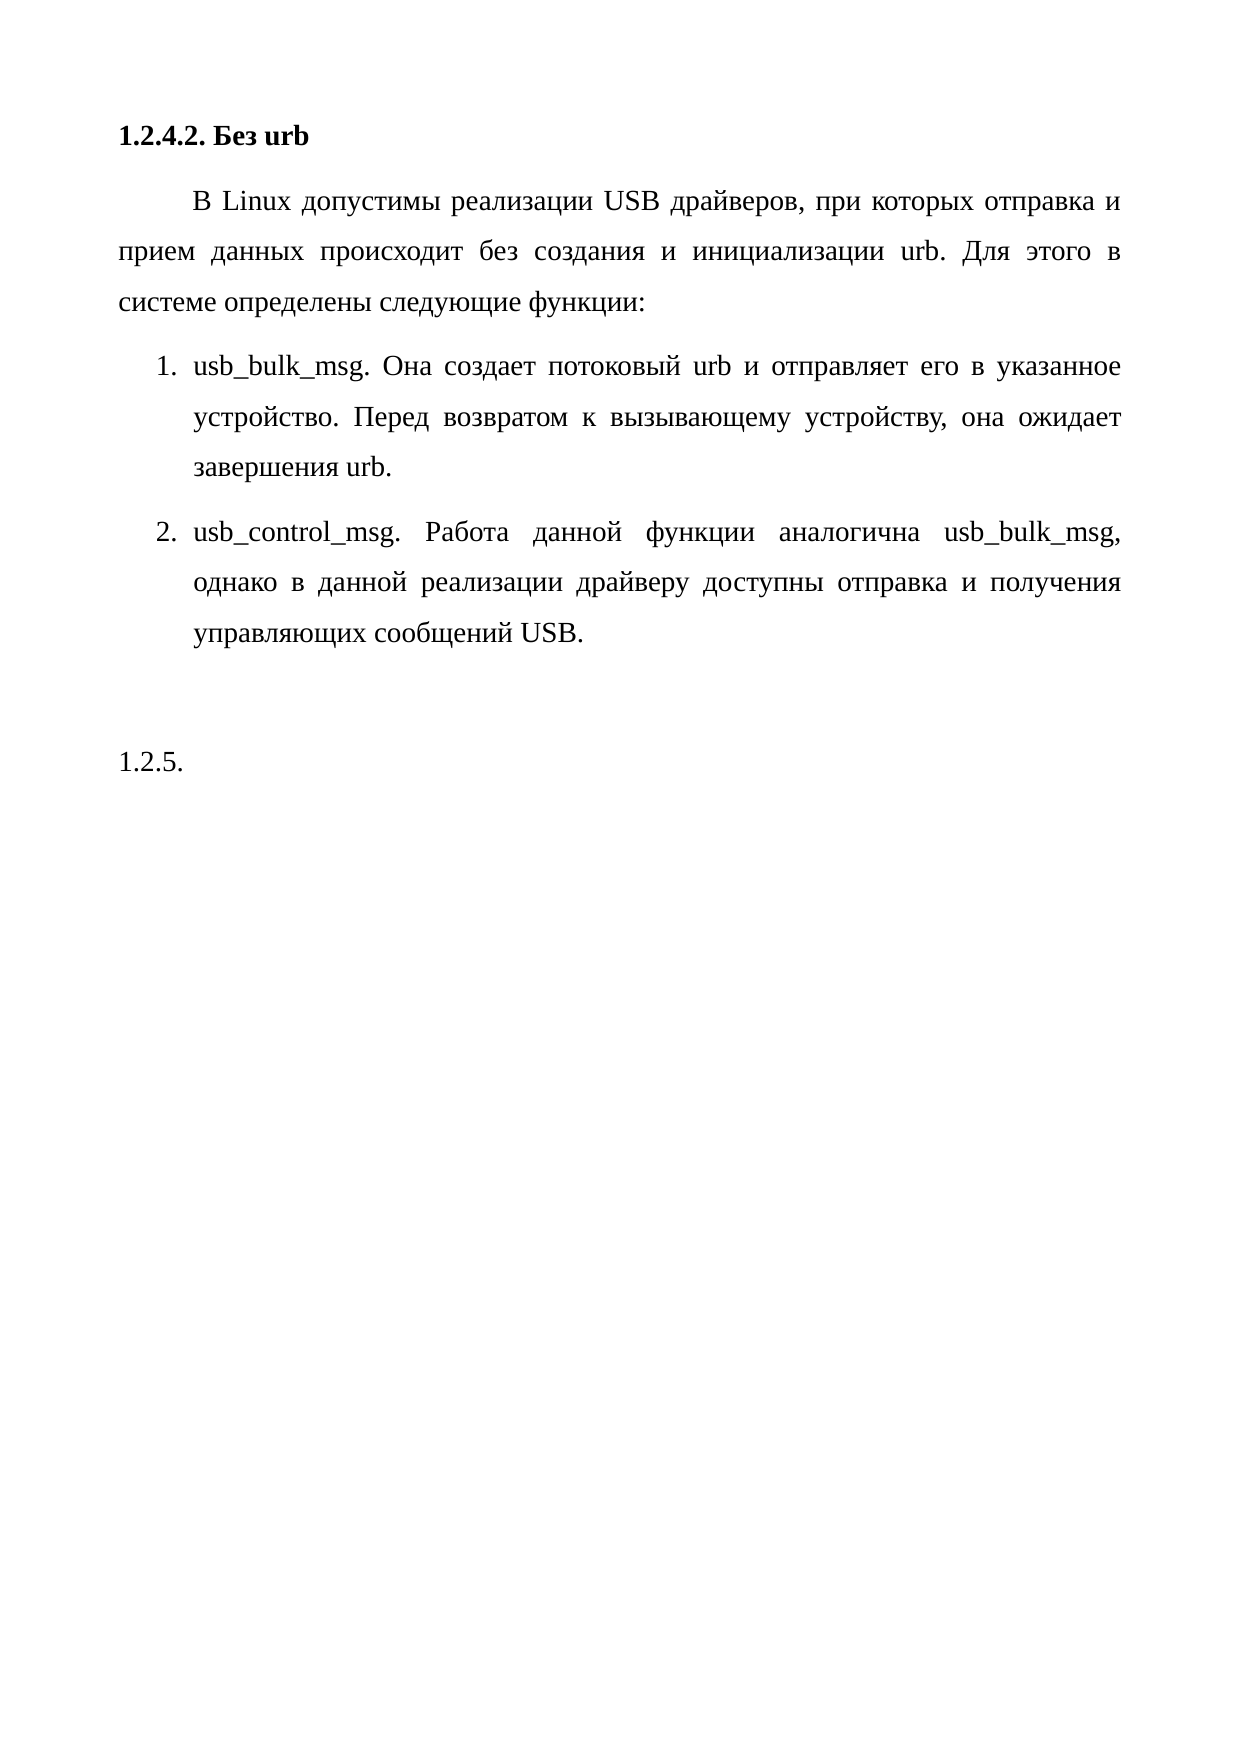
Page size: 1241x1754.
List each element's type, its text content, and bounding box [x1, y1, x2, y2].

text 1.2.5. [118, 744, 1122, 778]
text В Linux допустимы реализации USB драйверов, при которых отправка и прием данных происходит без создания и инициализации urb. Для этого в системе определены следующие функции: [118, 183, 1122, 317]
list usb_bulk_msg. Она создает потоковый urb и отправляет его в указанное устройство. Перед возвратом к вызывающему устройству, она ожидает завершения urb. [156, 348, 1122, 483]
list usb_control_msg. Работа данной функции аналогична usb_bulk_msg, однако в данной реализации драйверу доступны отправка и получения управляющих сообщений USB. [156, 514, 1122, 648]
text 1.2.4.2. Без urb [118, 118, 1122, 152]
